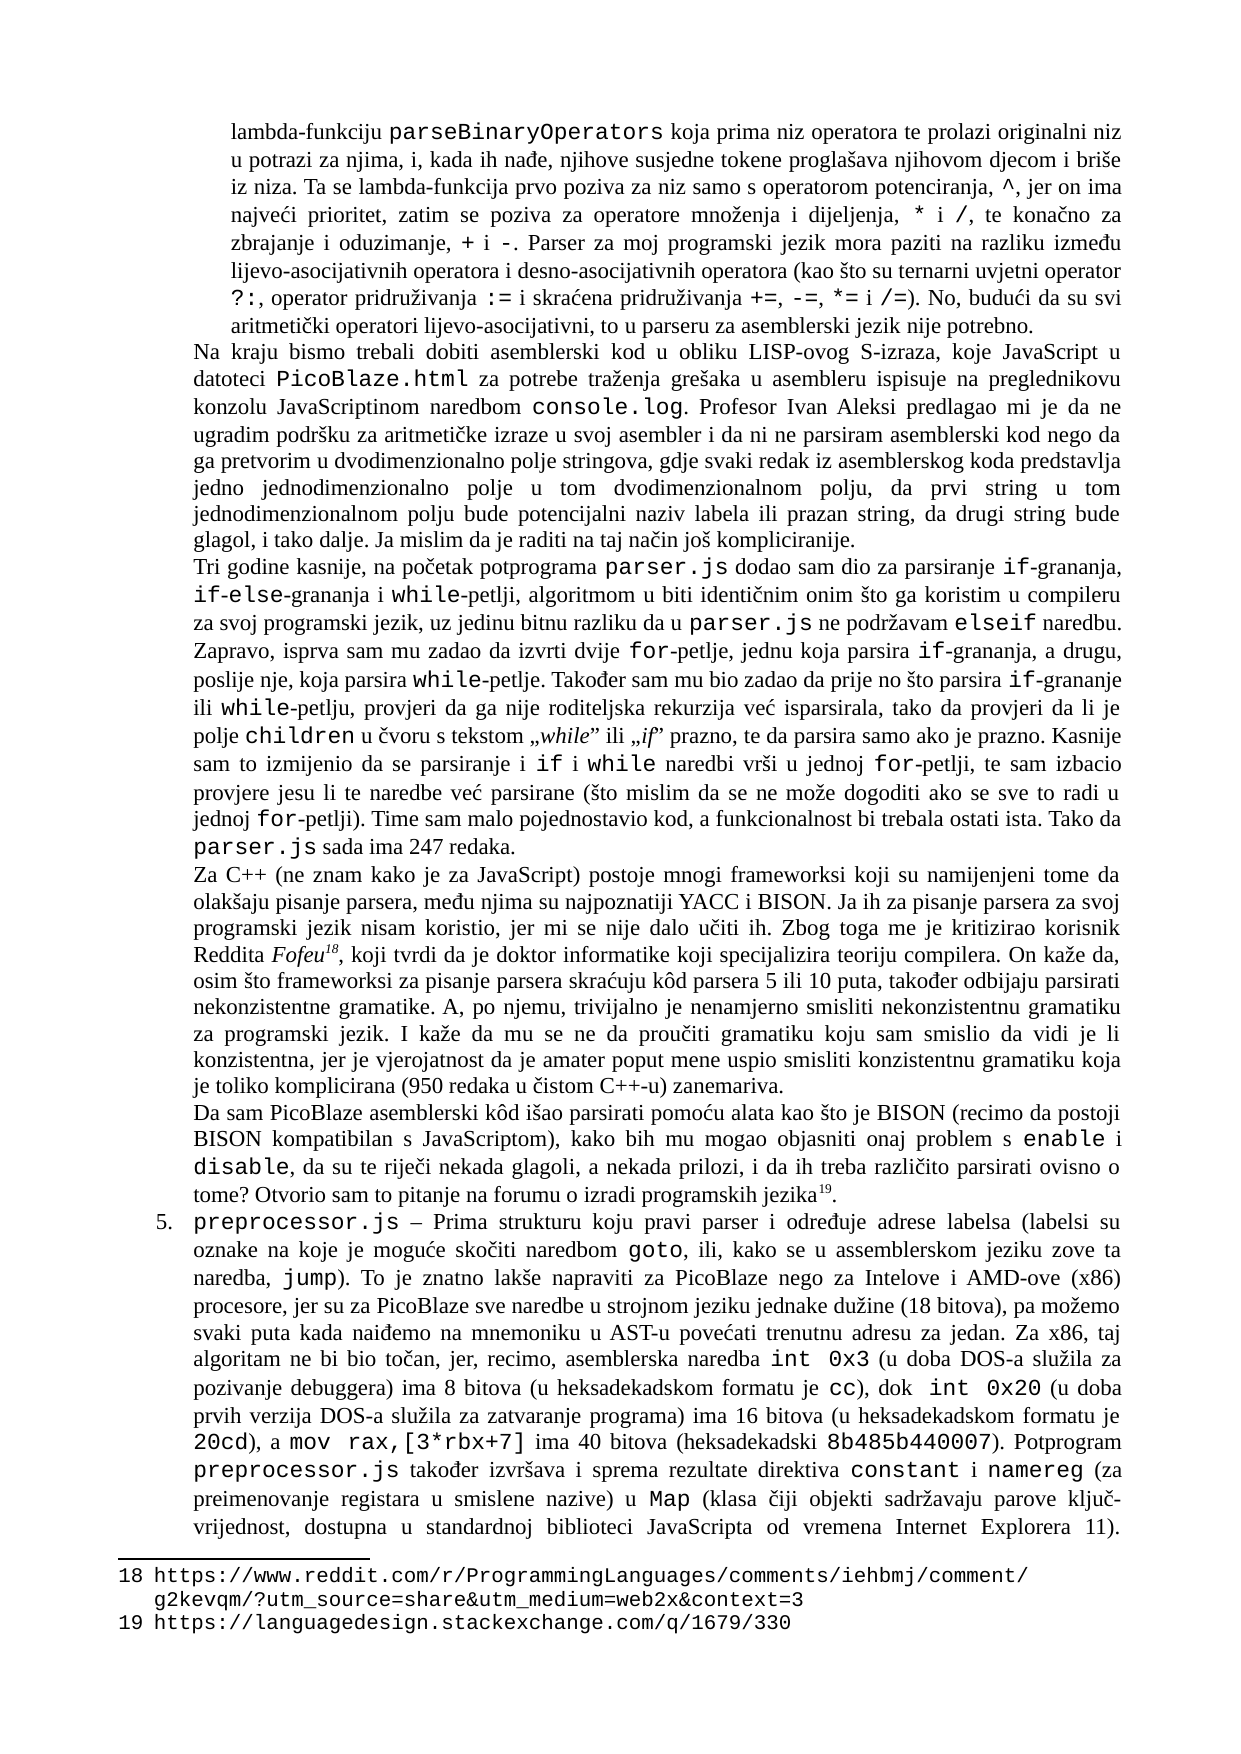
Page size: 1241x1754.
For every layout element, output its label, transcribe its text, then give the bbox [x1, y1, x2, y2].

list preprocessor.js – Prima strukturu koju pravi parser i određuje adrese labelsa (labelsi su oznake na koje je moguće skočiti naredbom goto, ili, kako se u assemblerskom jeziku zove ta naredba, jump). To je znatno lakše napraviti za PicoBlaze nego za Intelove i AMD-ove (x86) procesore, jer su za PicoBlaze sve naredbe u strojnom jeziku jednake dužine (18 bitova), pa možemo svaki puta kada naiđemo na mnemoniku u AST-u povećati trenutnu adresu za jedan. Za x86, taj algoritam ne bi bio točan, jer, recimo, asemblerska naredba int 0x3 (u doba DOS-a služila za pozivanje debuggera) ima 8 bitova (u heksadekadskom formatu je cc), dok int 0x20 (u doba prvih verzija DOS-a služila za zatvaranje programa) ima 16 bitova (u heksadekadskom formatu je 20cd), a mov rax,[3*rbx+7] ima 40 bitova (heksadekadski 8b485b440007). Potprogram preprocessor.js također izvršava i sprema rezultate direktiva constant i namereg (za preimenovanje registara u smislene nazive) u Map (klasa čiji objekti sadržavaju parove ključ-vrijednost, dostupna u standardnoj biblioteci JavaScripta od vremena Internet Explorera 11). [156, 1208, 1122, 1539]
text Da sam PicoBlaze asemblerski kôd išao parsirati pomoću alata kao što je BISON (recimo da postoji BISON kompatibilan s JavaScriptom), kako bih mu mogao objasniti onaj problem s enable i disable, da su te riječi nekada glagoli, a nekada prilozi, i da ih treba različito parsirati ovisno o tome? Otvorio sam to pitanje na forumu o izradi programskih jezika. [193, 1099, 1122, 1208]
list lambda-funkciju parseBinaryOperators koja prima niz operatora te prolazi originalni niz u potrazi za njima, i, kada ih nađe, njihove susjedne tokene proglašava njihovom djecom i briše iz niza. Ta se lambda-funkcija prvo poziva za niz samo s operatorom potenciranja, ^, jer on ima najveći prioritet, zatim se poziva za operatore množenja i dijeljenja, * i /, te konačno za zbrajanje i oduzimanje, + i -. Parser za moj programski jezik mora paziti na razliku između lijevo-asocijativnih operatora i desno-asocijativnih operatora (kao što su ternarni uvjetni operator ?:, operator pridruživanja := i skraćena pridruživanja +=, -=, *= i /=). No, budući da su svi aritmetički operatori lijevo-asocijativni, to u parseru za asemblerski jezik nije potrebno. [193, 118, 1122, 338]
text Za C++ (ne znam kako je za JavaScript) postoje mnogi frameworksi koji su namijenjeni tome da olakšaju pisanje parsera, među njima su najpoznatiji YACC i BISON. Ja ih za pisanje parsera za svoj programski jezik nisam koristio, jer mi se nije dalo učiti ih. Zbog toga me je kritizirao korisnik Reddita Fofeu, koji tvrdi da je doktor informatike koji specijalizira teoriju compilera. On kaže da, osim što frameworksi za pisanje parsera skraćuju kôd parsera 5 ili 10 puta, također odbijaju parsirati nekonzistentne gramatike. A, po njemu, trivijalno je nenamjerno smisliti nekonzistentnu gramatiku za programski jezik. I kaže da mu se ne da proučiti gramatiku koju sam smislio da vidi je li konzistentna, jer je vjerojatnost da je amater poput mene uspio smisliti konzistentnu gramatiku koja je toliko komplicirana (950 redaka u čistom C++-u) zanemariva. [193, 862, 1122, 1099]
text https://www.reddit.com/r/ProgrammingLanguages/comments/iehbmj/comment/g2kevqm/?utm_source=share&utm_medium=web2x&context=3 [118, 1565, 1122, 1612]
text Tri godine kasnije, na početak potprograma parser.js dodao sam dio za parsiranje if-grananja, if-else-grananja i while-petlji, algoritmom u biti identičnim onim što ga koristim u compileru za svoj programski jezik, uz jedinu bitnu razliku da u parser.js ne podržavam elseif naredbu. Zapravo, isprva sam mu zadao da izvrti dvije for-petlje, jednu koja parsira if-grananja, a drugu, poslije nje, koja parsira while-petlje. Također sam mu bio zadao da prije no što parsira if-grananje ili while-petlju, provjeri da ga nije roditeljska rekurzija već isparsirala, tako da provjeri da li je polje children u čvoru s tekstom „while” ili „if” prazno, te da parsira samo ako je prazno. Kasnije sam to izmijenio da se parsiranje i if i while naredbi vrši u jednoj for-petlji, te sam izbacio provjere jesu li te naredbe već parsirane (što mislim da se ne može dogoditi ako se sve to radi u jednoj for-petlji). Time sam malo pojednostavio kod, a funkcionalnost bi trebala ostati ista. Tako da parser.js sada ima 247 redaka. [193, 553, 1122, 862]
text https://languagedesign.stackexchange.com/q/1679/330 [118, 1612, 1122, 1636]
text Na kraju bismo trebali dobiti asemblerski kod u obliku LISP-ovog S-izraza, koje JavaScript u datoteci PicoBlaze.html za potrebe traženja grešaka u asembleru ispisuje na preglednikovu konzolu JavaScriptinom naredbom console.log. Profesor Ivan Aleksi predlagao mi je da ne ugradim podršku za aritmetičke izraze u svoj asembler i da ni ne parsiram asemblerski kod nego da ga pretvorim u dvodimenzionalno polje stringova, gdje svaki redak iz asemblerskog koda predstavlja jedno jednodimenzionalno polje u tom dvodimenzionalnom polju, da prvi string u tom jednodimenzionalnom polju bude potencijalni naziv labela ili prazan string, da drugi string bude glagol, i tako dalje. Ja mislim da je raditi na taj način još kompliciranije. [193, 338, 1122, 553]
